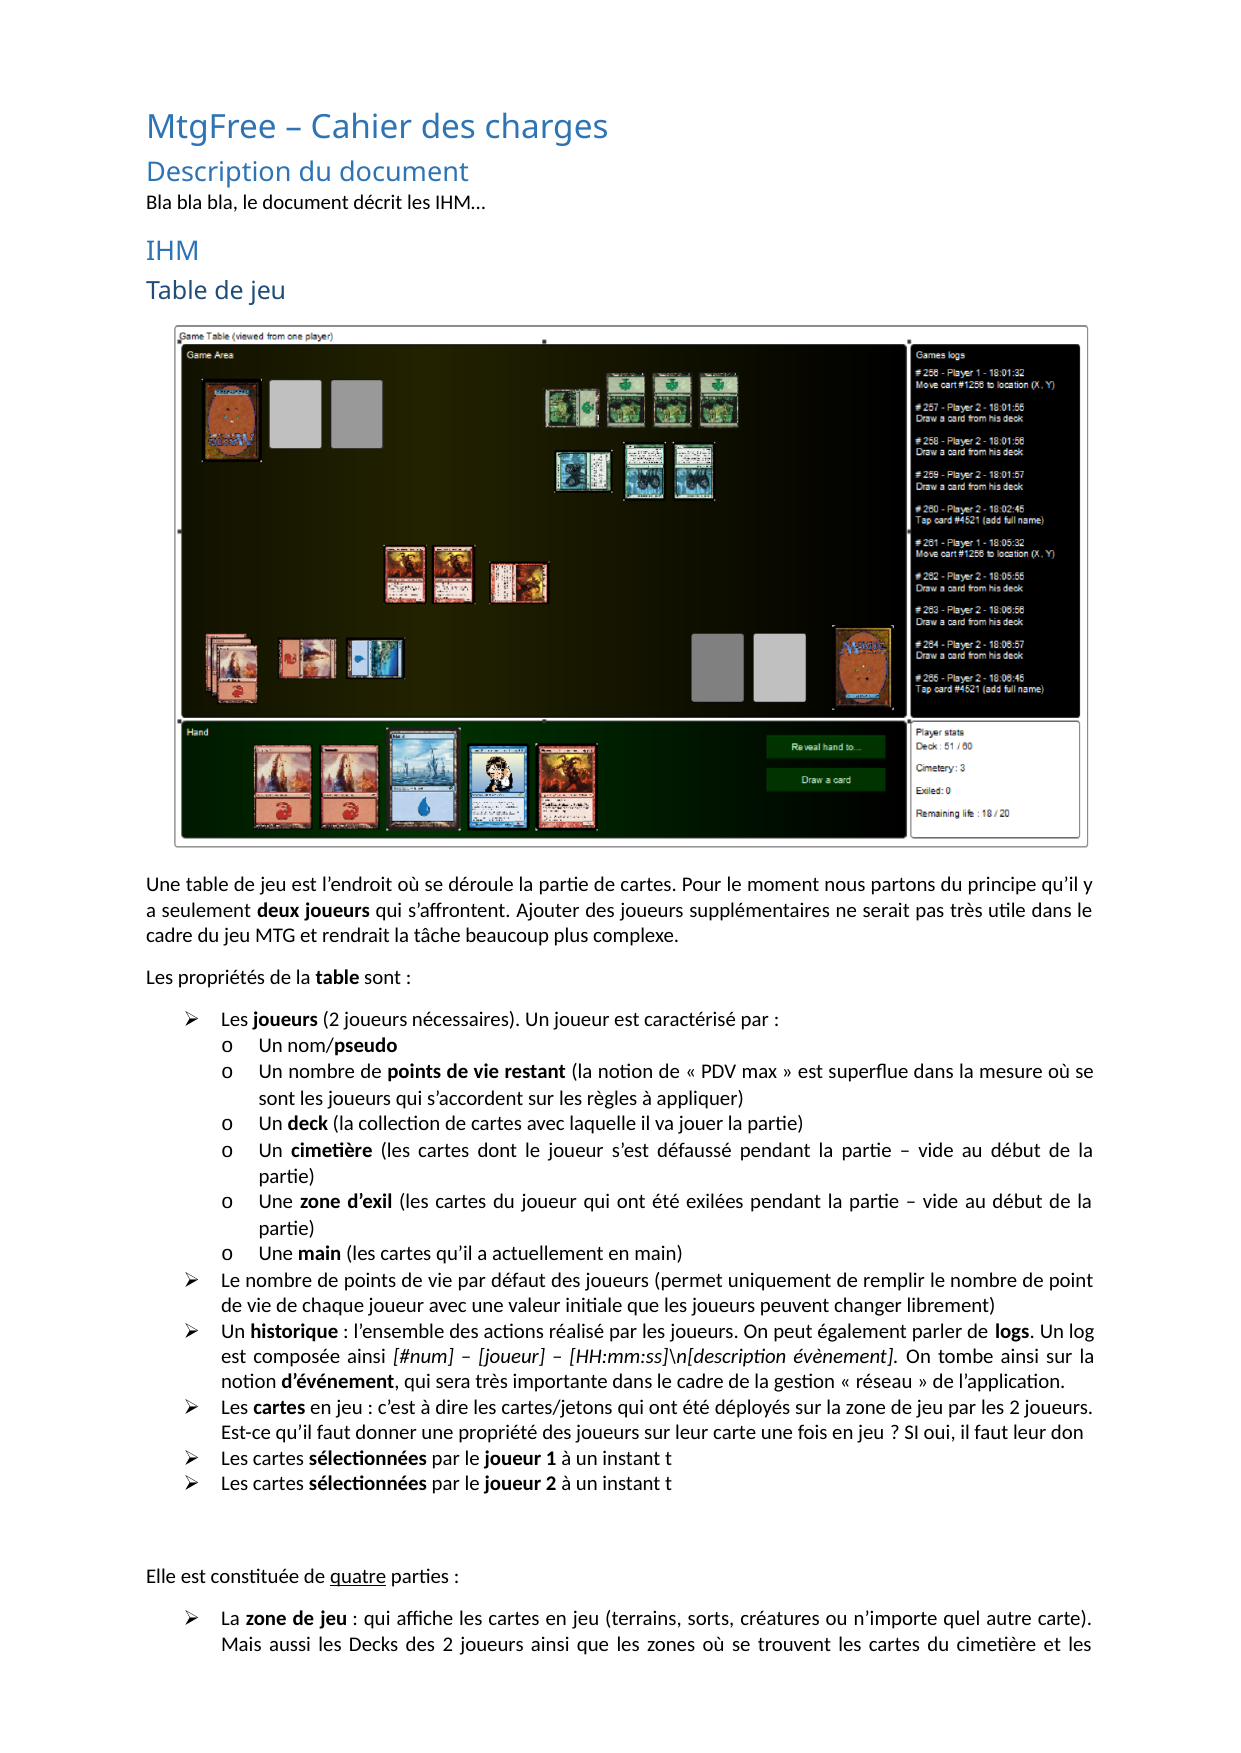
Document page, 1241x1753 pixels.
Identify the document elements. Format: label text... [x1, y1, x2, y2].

subtitle MtgFree – Cahier des charges [146, 103, 1094, 148]
picture [145, 306, 1091, 855]
list Les cartes sélectionnées par le joueur 1 à un instant t [183, 1445, 1094, 1470]
list Le nombre de points de vie par défaut des joueurs (permet uniquement de remplir le nombre de point de vie de chaque joueur avec une valeur initiale que les joueurs peuvent changer librement) [183, 1267, 1094, 1318]
list La zone de jeu : qui affiche les cartes en jeu (terrains, sorts, créatures ou n’importe quel autre carte). Mais aussi les Decks des 2 joueurs ainsi que les zones où se trouvent les cartes du cimetière et les [183, 1605, 1094, 1656]
list Un nom/pseudo [221, 1032, 1094, 1058]
list Les cartes en jeu : c’est à dire les cartes/jetons qui ont été déployés sur la zone de jeu par les 2 joueurs. Est-ce qu’il faut donner une propriété des joueurs sur leur carte une fois en jeu ? SI oui, il faut leur don [183, 1394, 1094, 1445]
text Les propriétés de la table sont : [146, 964, 1094, 990]
list Les joueurs (2 joueurs nécessaires). Un joueur est caractérisé par : [183, 1007, 1094, 1032]
list Un cimetière (les cartes dont le joueur s’est défaussé pendant la partie – vide au début de la partie) [221, 1137, 1094, 1189]
subtitle Table de jeu [146, 273, 1094, 307]
list Les cartes sélectionnées par le joueur 2 à un instant t [183, 1470, 1094, 1496]
text Bla bla bla, le document décrit les IHM… [146, 189, 1094, 215]
list Un historique : l’ensemble des actions réalisé par les joueurs. On peut également parler de logs. Un log est composée ainsi [#num] – [joueur] – [HH:mm:ss]\n[description évènement]. On tombe ainsi sur la notion d’événement, qui sera très importante dans le cadre de la gestion « réseau » de l’application. [183, 1318, 1094, 1394]
text Elle est constituée de quatre parties : [146, 1563, 1094, 1589]
list Une zone d’exil (les cartes du joueur qui ont été exilées pendant la partie – vide au début de la partie) [221, 1189, 1094, 1241]
subtitle Description du document [146, 153, 1094, 189]
list Un deck (la collection de cartes avec laquelle il va jouer la partie) [221, 1110, 1094, 1137]
subtitle IHM [146, 232, 1094, 268]
text Une table de jeu est l’endroit où se déroule la partie de cartes. Pour le moment nous partons du principe qu’il y a seulement deux joueurs qui s’affrontent. Ajouter des joueurs supplémentaires ne serait pas très utile dans le cadre du jeu MTG et rendrait la tâche beaucoup plus complexe. [146, 872, 1094, 948]
list Un nombre de points de vie restant (la notion de « PDV max » est superflue dans la mesure où se sont les joueurs qui s’accordent sur les règles à appliquer) [221, 1058, 1094, 1110]
list Une main (les cartes qu’il a actuellement en main) [221, 1241, 1094, 1267]
